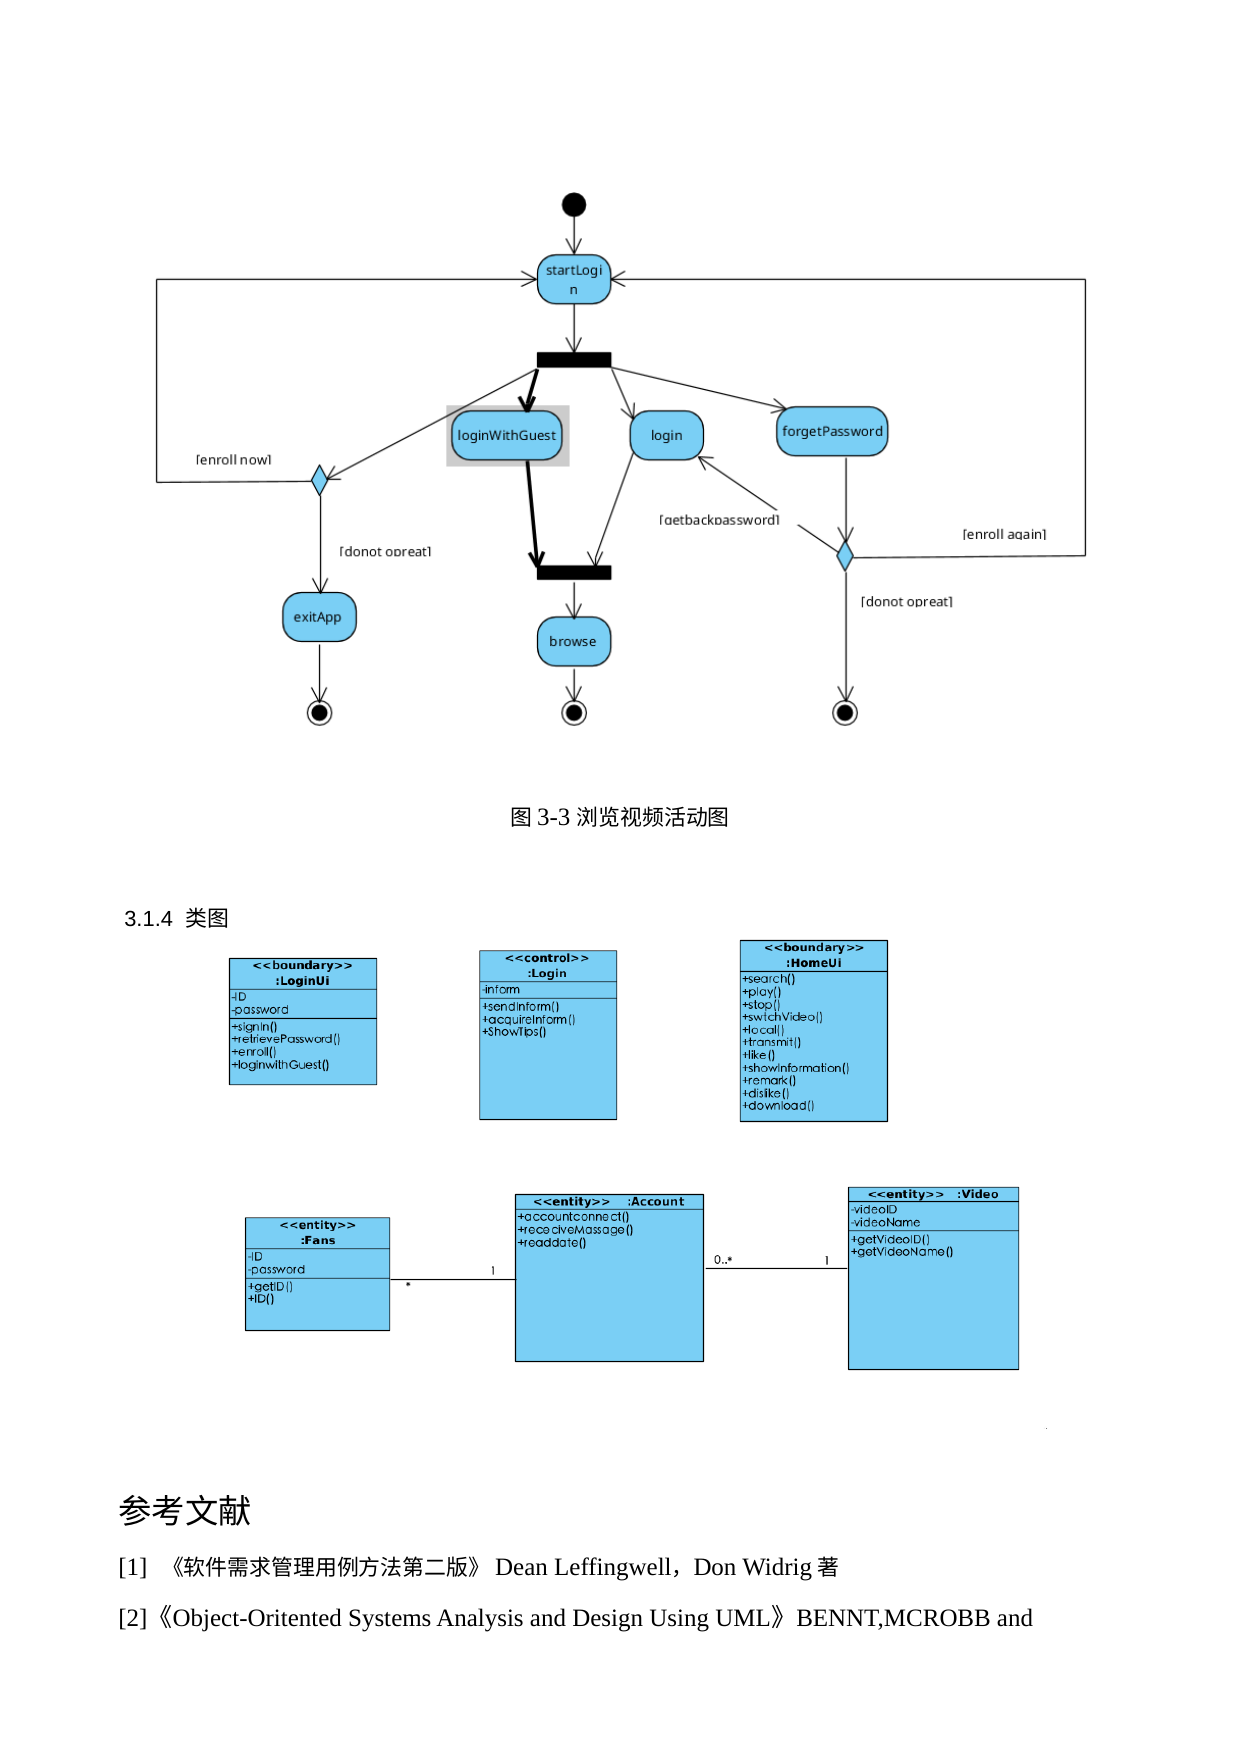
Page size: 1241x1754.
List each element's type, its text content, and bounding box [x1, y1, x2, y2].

text 图3-3 浏览视频活动图 [118, 800, 1122, 832]
text 参考文献 [118, 1485, 1122, 1533]
picture [149, 187, 1091, 743]
picture [193, 938, 1048, 1429]
list 《Object-Oritented Systems Analysis and Design Using UML》BENNT,MCROBB and [118, 1597, 1122, 1633]
subtitle 类图 [118, 901, 1122, 932]
list 《软件需求管理用例方法第二版》 Dean Leffingwell，Don Widrig著 [118, 1549, 1122, 1581]
